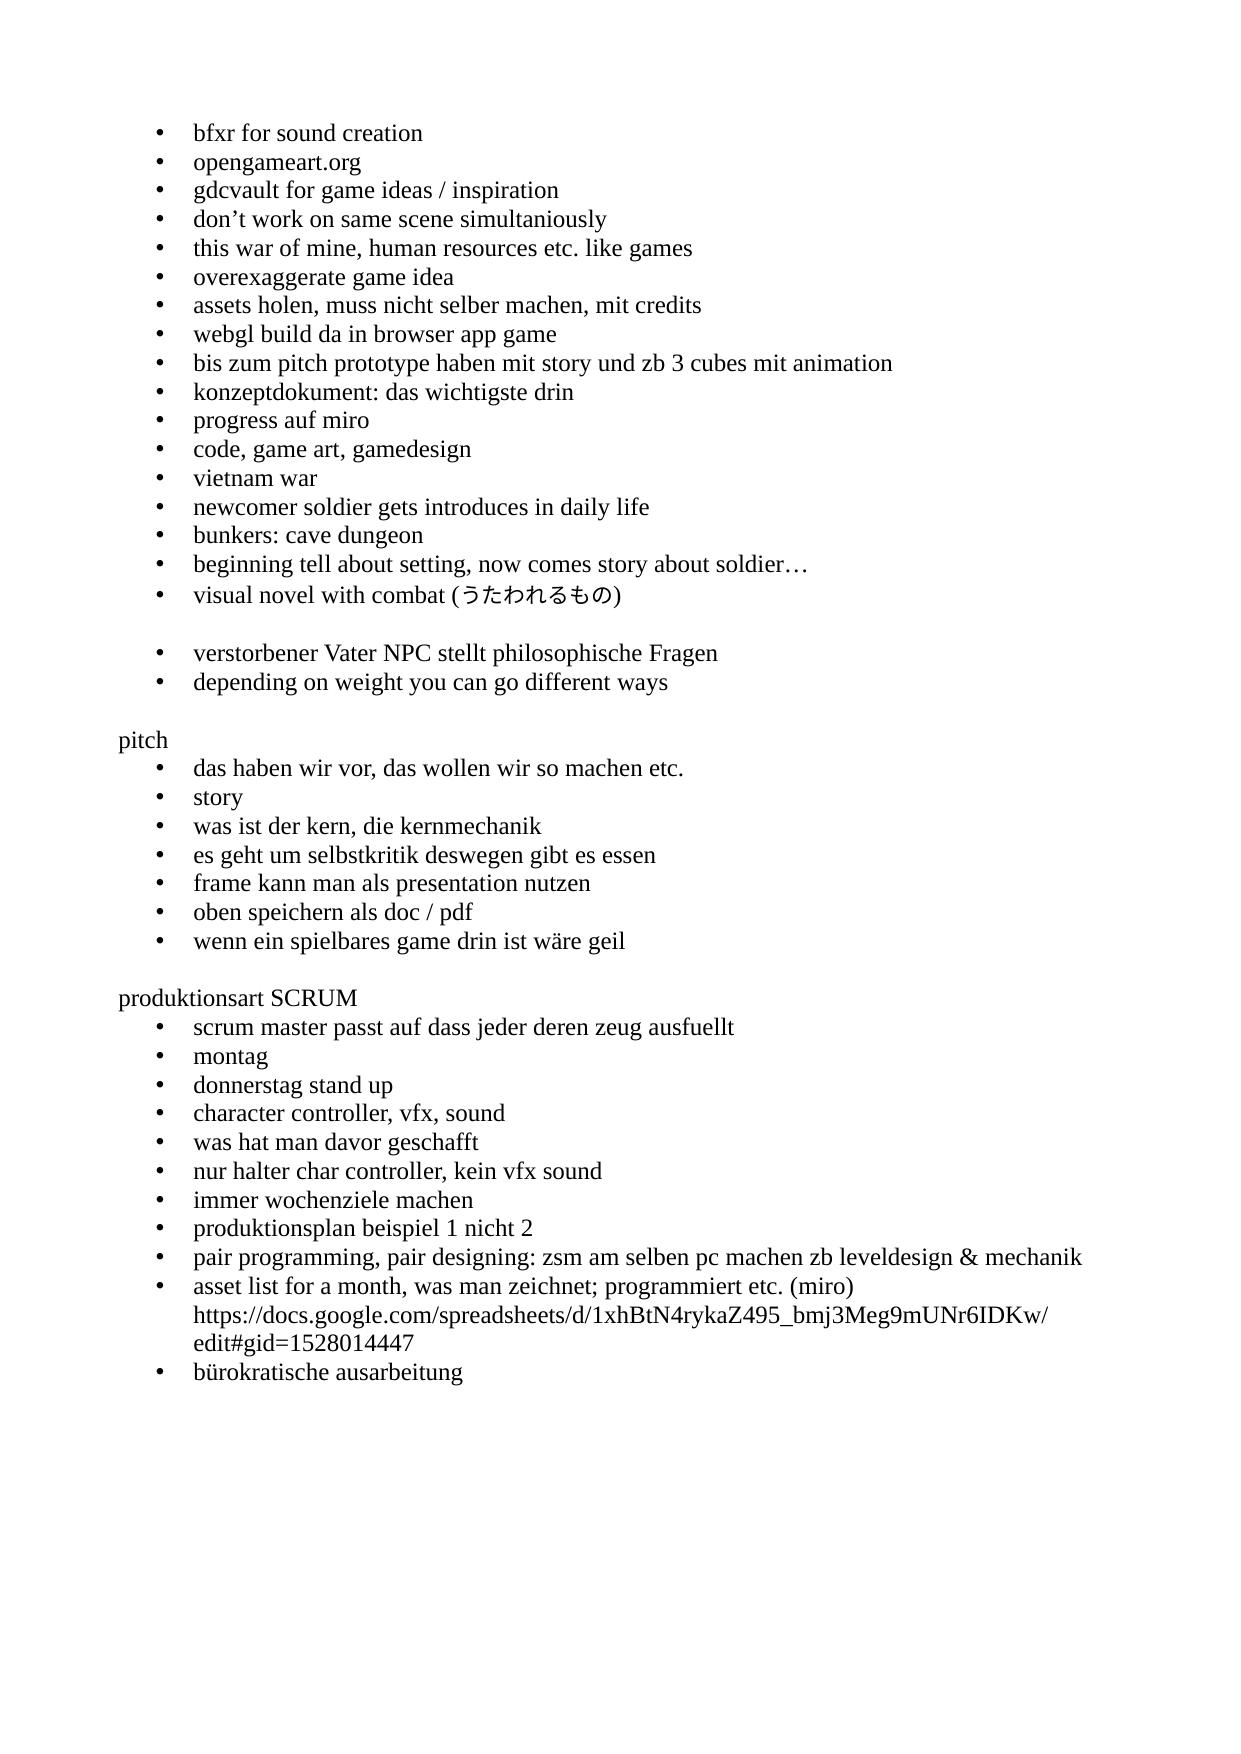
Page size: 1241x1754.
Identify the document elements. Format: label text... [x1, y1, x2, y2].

list story [156, 782, 1122, 811]
list gdcvault for game ideas / inspiration [156, 176, 1122, 204]
list scrum master passt auf dass jeder deren zeug ausfuellt [156, 1012, 1122, 1041]
list wenn ein spielbares game drin ist wäre geil [156, 926, 1122, 955]
list konzeptdokument: das wichtigste drin [156, 377, 1122, 406]
list progress auf miro [156, 406, 1122, 434]
list das haben wir vor, das wollen wir so machen etc. [156, 753, 1122, 782]
list produktionsplan beispiel 1 nicht 2 [156, 1213, 1122, 1242]
list asset list for a month, was man zeichnet; programmiert etc. (miro) https://docs.google.com/spreadsheets/d/1xhBtN4rykaZ495_bmj3Meg9mUNr6IDKw/edit#gid=1528014447 [156, 1271, 1122, 1357]
list bfxr for sound creation [156, 118, 1122, 147]
text produktionsart SCRUM [118, 983, 1122, 1012]
list was ist der kern, die kernmechanik [156, 811, 1122, 840]
list beginning tell about setting, now comes story about soldier… [156, 549, 1122, 578]
list donnerstag stand up [156, 1070, 1122, 1098]
list montag [156, 1041, 1122, 1070]
list newcomer soldier gets introduces in daily life [156, 492, 1122, 521]
list code, game art, gamedesign [156, 434, 1122, 463]
list bürokratische ausarbeitung [156, 1357, 1122, 1386]
list assets holen, muss nicht selber machen, mit credits [156, 291, 1122, 319]
text pitch [118, 725, 1122, 753]
list vietnam war [156, 463, 1122, 492]
list visual novel with combat (うたわれるもの) [156, 578, 1122, 610]
list bis zum pitch prototype haben mit story und zb 3 cubes mit animation [156, 348, 1122, 377]
list verstorbener Vater NPC stellt philosophische Fragen [156, 638, 1122, 667]
list was hat man davor geschafft [156, 1127, 1122, 1156]
list webgl build da in browser app game [156, 319, 1122, 348]
list character controller, vfx, sound [156, 1098, 1122, 1127]
list depending on weight you can go different ways [156, 667, 1122, 696]
list frame kann man als presentation nutzen [156, 868, 1122, 897]
list this war of mine, human resources etc. like games [156, 233, 1122, 262]
list overexaggerate game idea [156, 262, 1122, 291]
list oben speichern als doc / pdf [156, 897, 1122, 926]
list nur halter char controller, kein vfx sound [156, 1156, 1122, 1185]
list es geht um selbstkritik deswegen gibt es essen [156, 840, 1122, 868]
list pair programming, pair designing: zsm am selben pc machen zb leveldesign & mechanik [156, 1242, 1122, 1271]
list bunkers: cave dungeon [156, 521, 1122, 549]
list immer wochenziele machen [156, 1185, 1122, 1213]
list opengameart.org [156, 147, 1122, 176]
list don’t work on same scene simultaniously [156, 204, 1122, 233]
